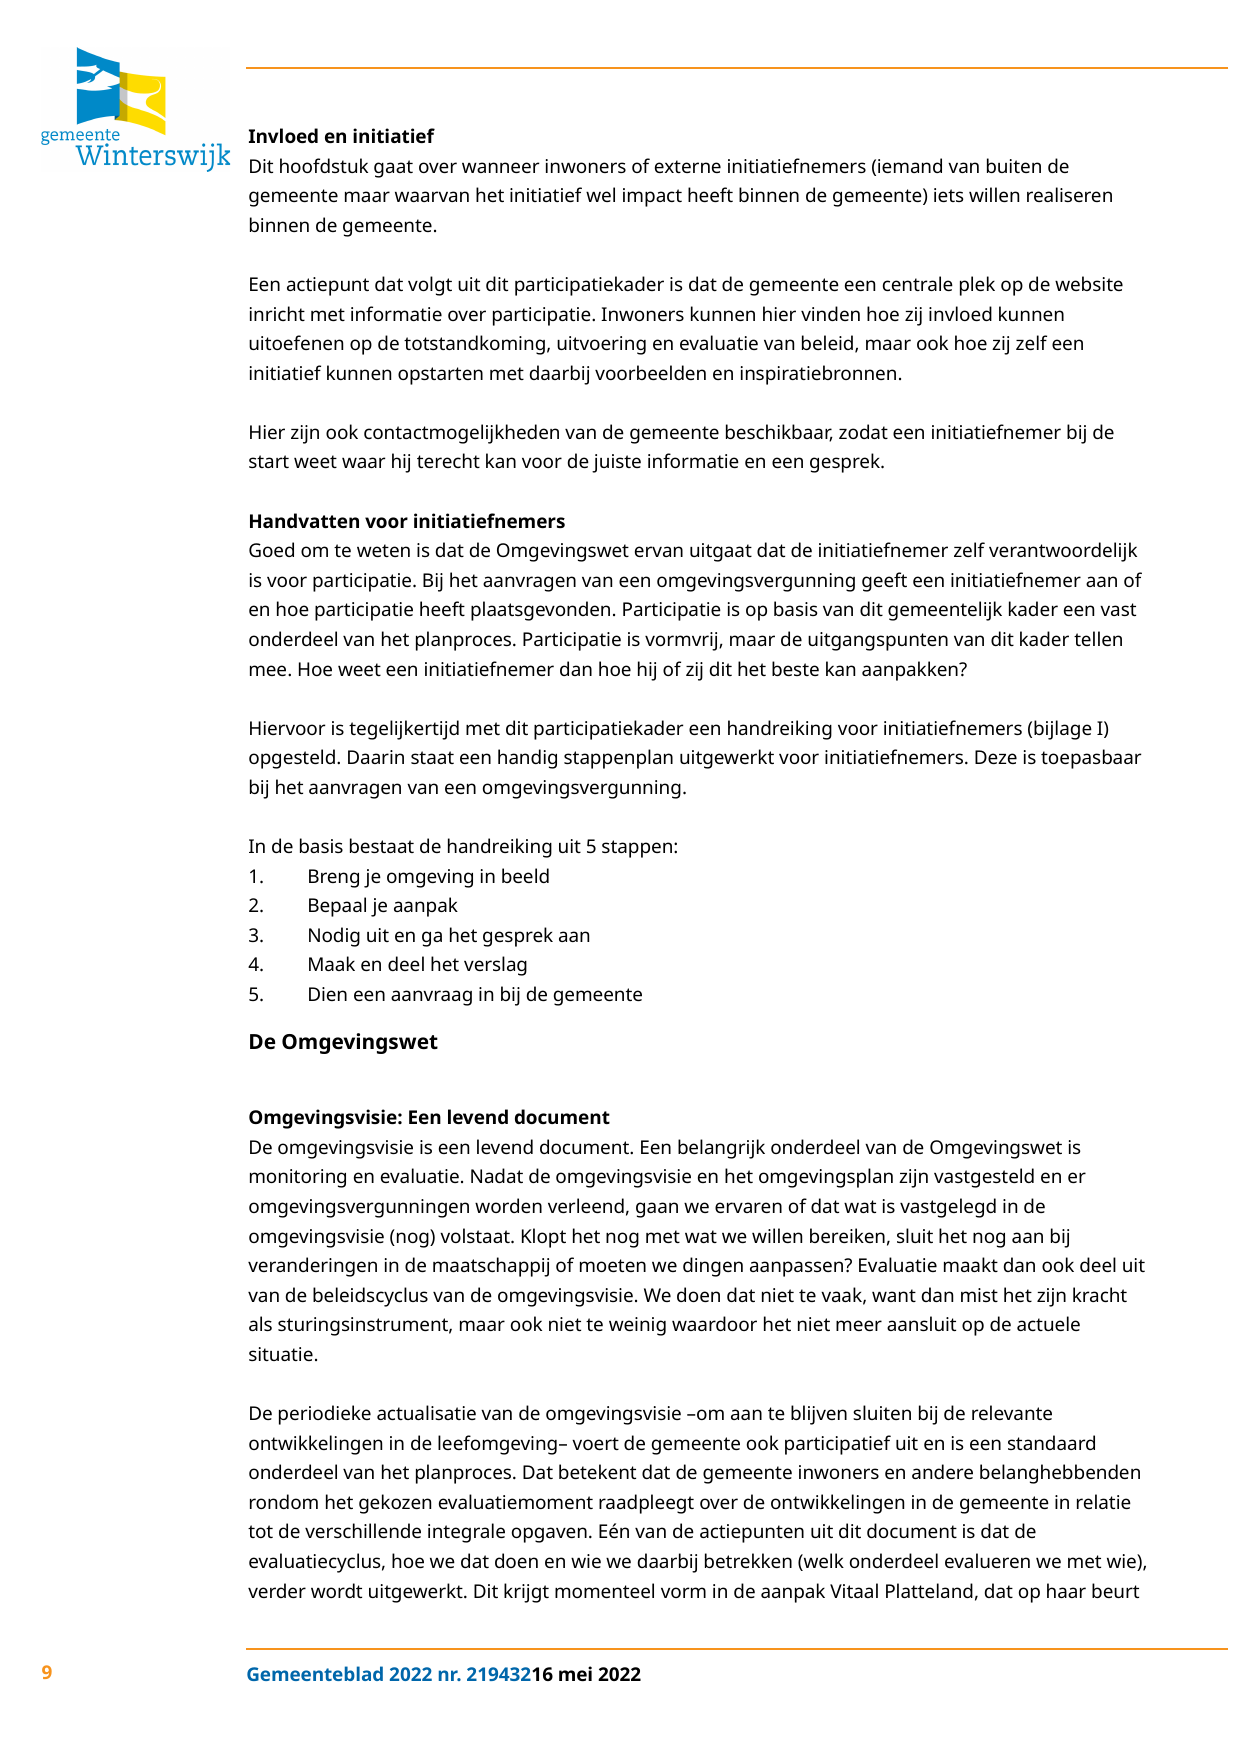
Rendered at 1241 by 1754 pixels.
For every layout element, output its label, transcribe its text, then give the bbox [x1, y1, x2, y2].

text Goed om te weten is dat de Omgevingswet ervan uitgaat dat de initiatiefnemer zelf verantwoordelijk is voor participatie. Bij het aanvragen van een omgevingsvergunning geeft een initiatiefnemer aan of en hoe participatie heeft plaatsgevonden. Participatie is op basis van dit gemeentelijk kader een vast onderdeel van het planproces. Participatie is vormvrij, maar de uitgangspunten van dit kader tellen mee. Hoe weet een initiatiefnemer dan hoe hij of zij dit het beste kan aanpakken? [248, 537, 1152, 681]
text De periodieke actualisatie van de omgevingsvisie –om aan te blijven sluiten bij de relevante ontwikkelingen in de leefomgeving– voert de gemeente ook participatief uit en is een standaard onderdeel van het planproces. Dat betekent dat de gemeente inwoners en andere belanghebbenden rondom het gekozen evaluatiemoment raadpleegt over de ontwikkelingen in de gemeente in relatie tot de verschillende integrale opgaven. Eén van de actiepunten uit dit document is dat de evaluatiecyclus, hoe we dat doen en wie we daarbij betrekken (welk onderdeel evalueren we met wie), verder wordt uitgewerkt. Dit krijgt momenteel vorm in de aanpak Vitaal Platteland, dat op haar beurt [248, 1400, 1152, 1603]
list Bepaal je aanpak [248, 892, 1152, 918]
text Invloed en initiatief [248, 123, 1152, 149]
text De omgevingsvisie is een levend document. Een belangrijk onderdeel van de Omgevingswet is monitoring en evaluatie. Nadat de omgevingsvisie en het omgevingsplan zijn vastgesteld en er omgevingsvergunningen worden verleend, gaan we ervaren of dat wat is vastgelegd in de omgevingsvisie (nog) volstaat. Klopt het nog met wat we willen bereiken, sluit het nog aan bij veranderingen in de maatschappij of moeten we dingen aanpassen? Evaluatie maakt dan ook deel uit van de beleidscyclus van de omgevingsvisie. We doen dat niet te vaak, want dan mist het zijn kracht als sturingsinstrument, maar ook niet te weinig waardoor het niet meer aansluit op de actuele situatie. [248, 1134, 1152, 1367]
list Maak en deel het verslag [248, 952, 1152, 977]
text In de basis bestaat de handreiking uit 5 stappen: [248, 833, 1152, 859]
picture [225, 153, 231, 162]
list Nodig uit en ga het gesprek aan [248, 922, 1152, 948]
text De Omgevingswet [248, 1027, 1152, 1055]
text Omgevingsvisie: Een levend document [248, 1104, 1152, 1130]
text Handvatten voor initiatiefnemers [248, 508, 1152, 533]
text Hiervoor is tegelijkertijd met dit participatiekader een handreiking voor initiatiefnemers (bijlage I) opgesteld. Daarin staat een handig stappenplan uitgewerkt voor initiatiefnemers. Deze is toepasbaar bij het aanvragen van een omgevingsvergunning. [248, 715, 1152, 800]
picture [41, 47, 231, 172]
text Dit hoofdstuk gaat over wanneer inwoners of externe initiatiefnemers (iemand van buiten de gemeente maar waarvan het initiatief wel impact heeft binnen de gemeente) iets willen realiseren binnen de gemeente. [248, 153, 1152, 238]
text Een actiepunt dat volgt uit dit participatiekader is dat de gemeente een centrale plek op de website inricht met informatie over participatie. Inwoners kunnen hier vinden hoe zij invloed kunnen uitoefenen op de totstandkoming, uitvoering en evaluatie van beleid, maar ook hoe zij zelf een initiatief kunnen opstarten met daarbij voorbeelden en inspiratiebronnen. [248, 271, 1152, 386]
text Hier zijn ook contactmogelijkheden van de gemeente beschikbaar, zodat een initiatiefnemer bij de start weet waar hij terecht kan voor de juiste informatie en een gesprek. [248, 419, 1152, 474]
list Dien een aanvraag in bij de gemeente [248, 981, 1152, 1007]
list Breng je omgeving in beeld [248, 863, 1152, 888]
